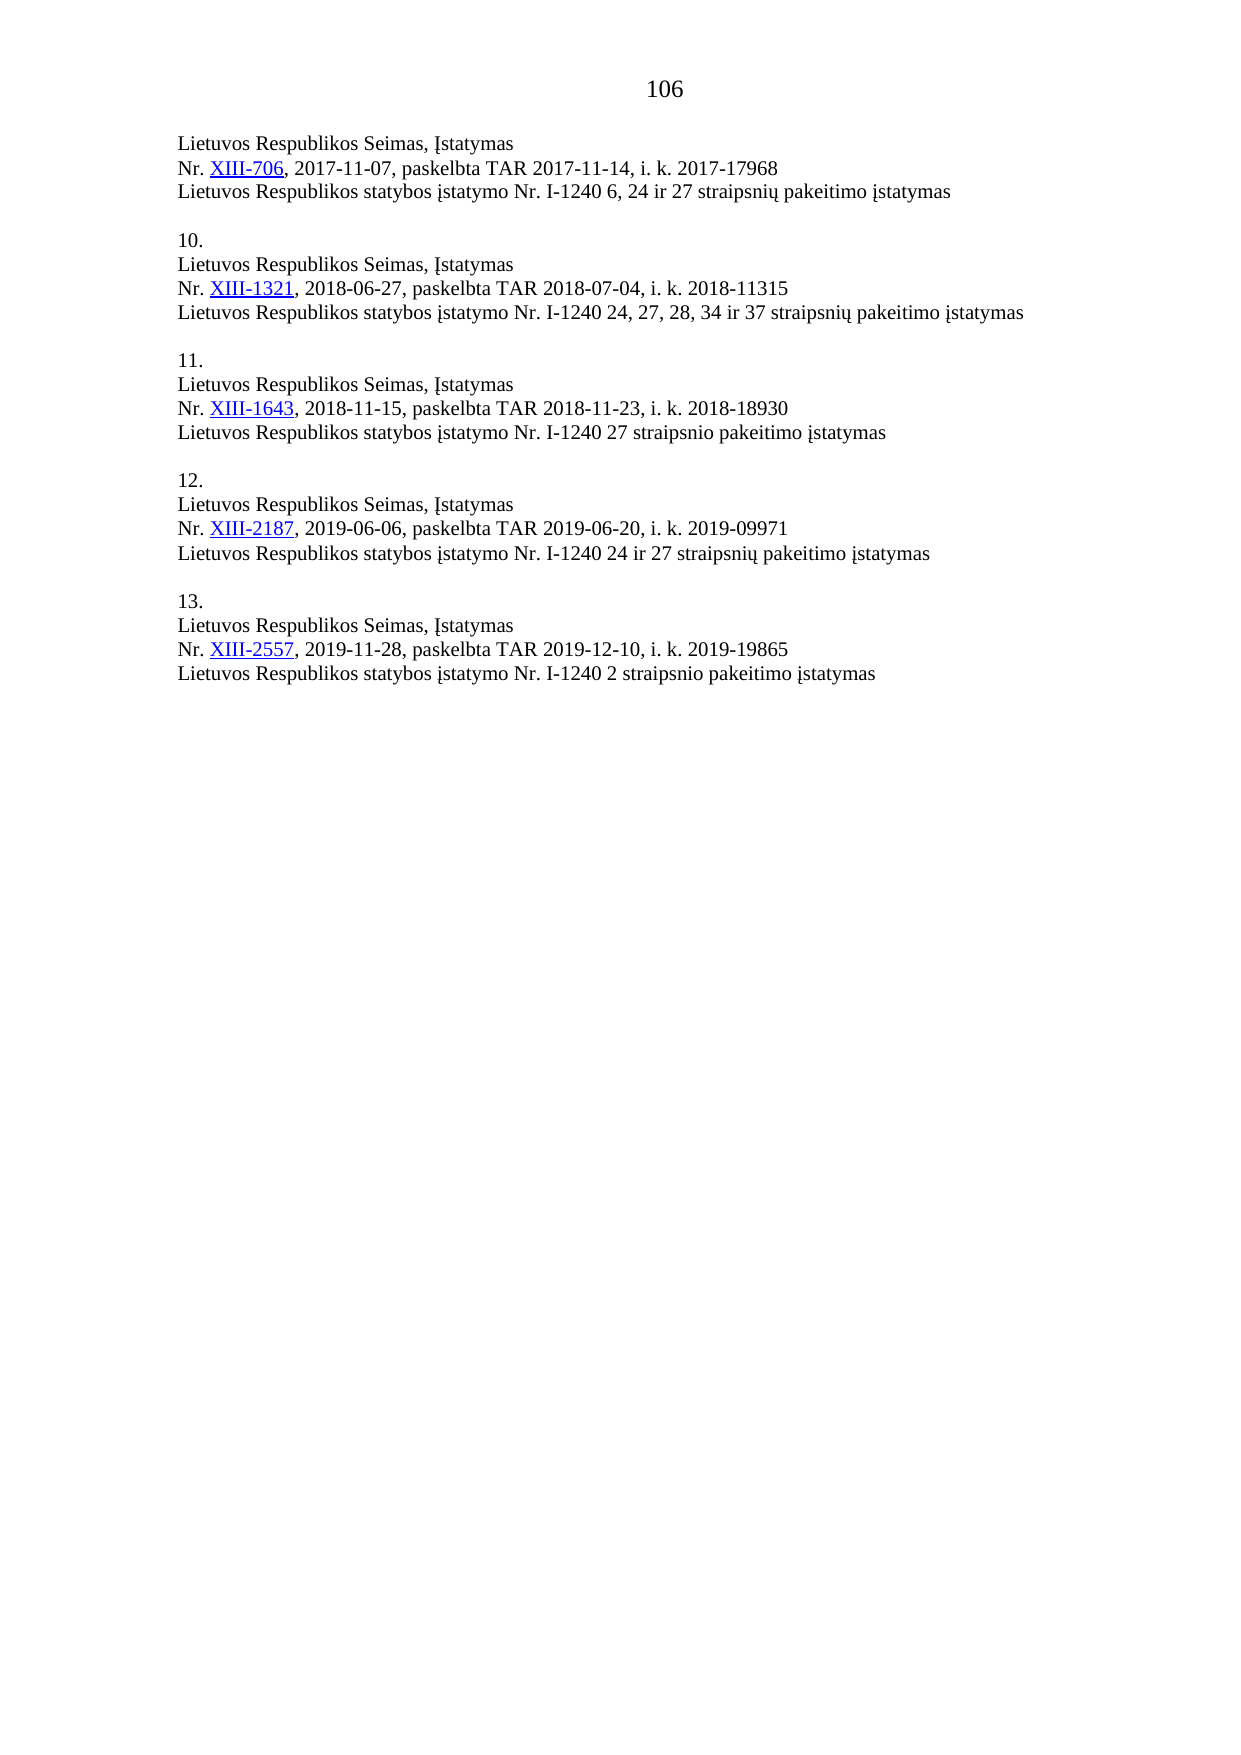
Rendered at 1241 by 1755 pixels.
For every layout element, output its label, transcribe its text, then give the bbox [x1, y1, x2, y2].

text Nr. XIII-706, 2017-11-07, paskelbta TAR 2017-11-14, i. k. 2017-17968 [177, 155, 1152, 179]
text Lietuvos Respublikos statybos įstatymo Nr. I-1240 2 straipsnio pakeitimo įstatymas [177, 661, 1152, 685]
text Lietuvos Respublikos Seimas, Įstatymas [177, 372, 1152, 396]
text Lietuvos Respublikos Seimas, Įstatymas [177, 492, 1152, 516]
text Lietuvos Respublikos Seimas, Įstatymas [177, 131, 1152, 155]
text 13. [177, 588, 1152, 613]
text Nr. XIII-1643, 2018-11-15, paskelbta TAR 2018-11-23, i. k. 2018-18930 [177, 396, 1152, 420]
text Lietuvos Respublikos statybos įstatymo Nr. I-1240 27 straipsnio pakeitimo įstatymas [177, 420, 1152, 444]
text Nr. XIII-2187, 2019-06-06, paskelbta TAR 2019-06-20, i. k. 2019-09971 [177, 516, 1152, 540]
text Lietuvos Respublikos Seimas, Įstatymas [177, 613, 1152, 637]
text Lietuvos Respublikos statybos įstatymo Nr. I-1240 6, 24 ir 27 straipsnių pakeitimo įstatymas [177, 179, 1152, 203]
text Lietuvos Respublikos statybos įstatymo Nr. I-1240 24, 27, 28, 34 ir 37 straipsnių pakeitimo įstatymas [177, 300, 1152, 324]
text 10. [177, 228, 1152, 252]
text Nr. XIII-1321, 2018-06-27, paskelbta TAR 2018-07-04, i. k. 2018-11315 [177, 276, 1152, 300]
text Lietuvos Respublikos Seimas, Įstatymas [177, 252, 1152, 276]
text 11. [177, 348, 1152, 372]
text 12. [177, 468, 1152, 492]
text Nr. XIII-2557, 2019-11-28, paskelbta TAR 2019-12-10, i. k. 2019-19865 [177, 637, 1152, 661]
text Lietuvos Respublikos statybos įstatymo Nr. I-1240 24 ir 27 straipsnių pakeitimo įstatymas [177, 540, 1152, 564]
